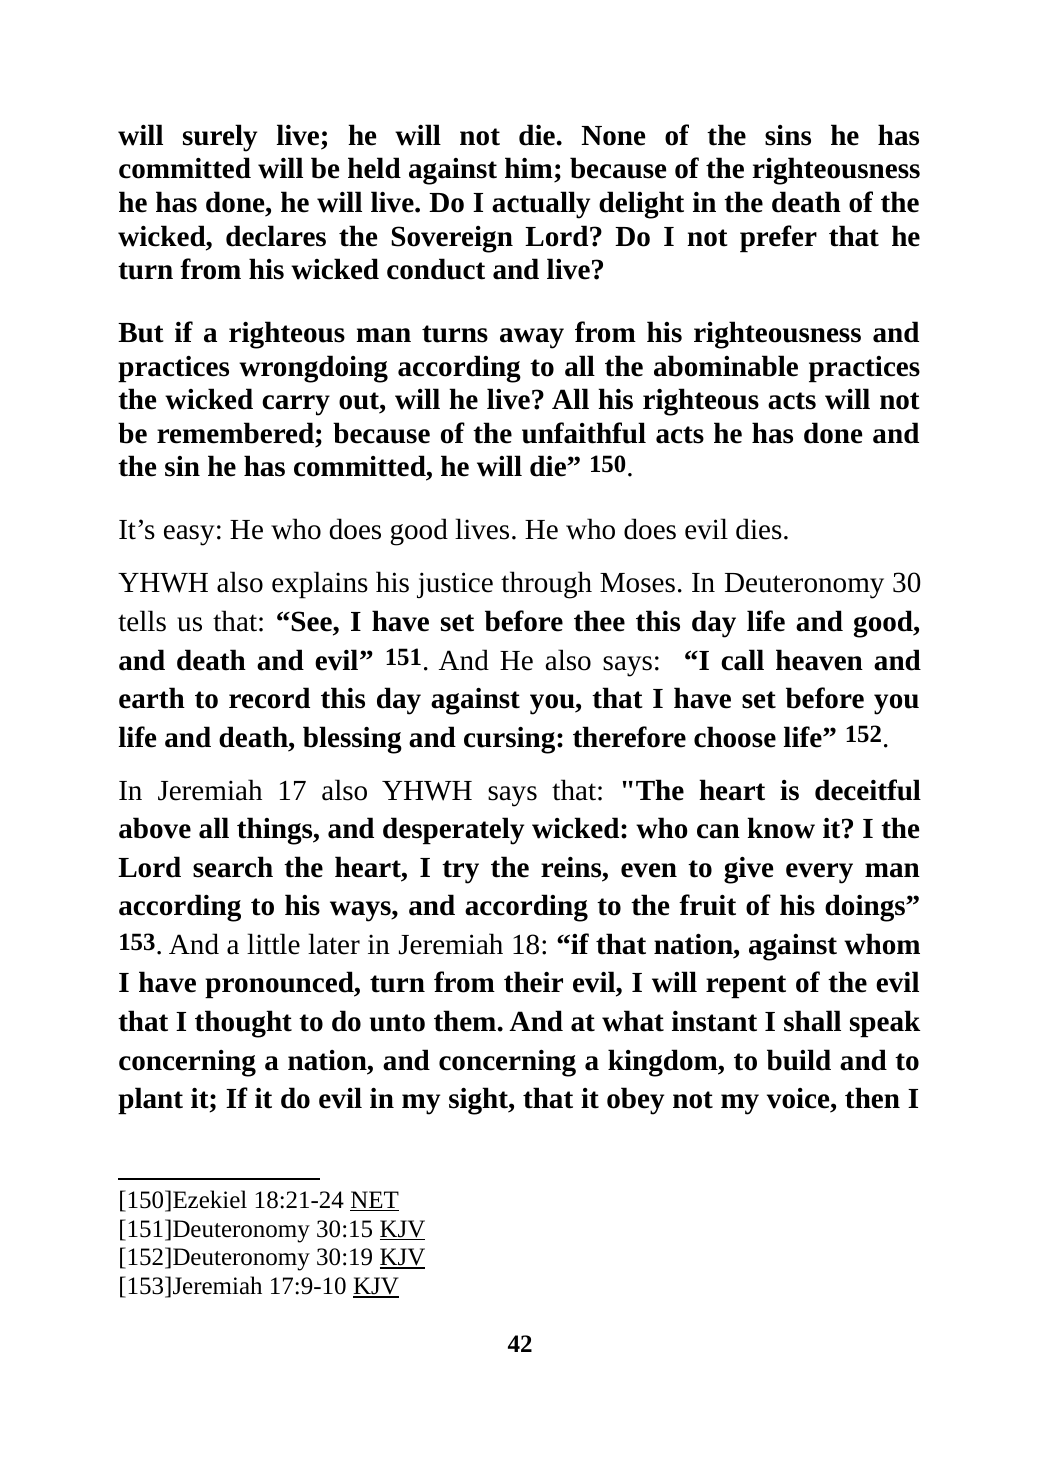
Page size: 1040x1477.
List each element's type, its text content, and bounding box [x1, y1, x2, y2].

text In Jeremiah 17 also YHWH says that: "The heart is deceitful above all things, and desperately wicked: who can know it? I the Lord search the heart, I try the reins, even to give every man according to his ways, and according to the fruit of his doings” . And a little later in Jeremiah 18: “if that nation, against whom I have pronounced, turn from their evil, I will repent of the evil that I thought to do unto them. And at what instant I shall speak concerning a nation, and concerning a kingdom, to build and to plant it; If it do evil in my sight, that it obey not my voice, then I [118, 773, 921, 1115]
text Jeremiah 17:9-10 KJV [118, 1271, 921, 1300]
text Deuteronomy 30:19 KJV [118, 1242, 921, 1271]
text will surely live; he will not die. None of the sins he has committed will be held against him; because of the righteousness he has done, he will live. Do I actually delight in the death of the wicked, declares the Sovereign Lord? Do I not prefer that he turn from his wicked conduct and live? [118, 118, 921, 286]
text Deuteronomy 30:15 KJV [118, 1214, 921, 1242]
text It’s easy: He who does good lives. He who does evil dies. [118, 512, 921, 546]
text Ezekiel 18:21-24 NET [118, 1185, 921, 1214]
text But if a righteous man turns away from his righteousness and practices wrongdoing according to all the abominable practices the wicked carry out, will he live? All his righteous acts will not be remembered; because of the unfaithful acts he has done and the sin he has committed, he will die” . [118, 315, 921, 483]
text YHWH also explains his justice through Moses. In Deuteronomy 30 tells us that: “See, I have set before thee this day life and good, and death and evil” . And He also says: “I call heaven and earth to record this day against you, that I have set before you life and death, blessing and cursing: therefore choose life” . [118, 566, 921, 753]
